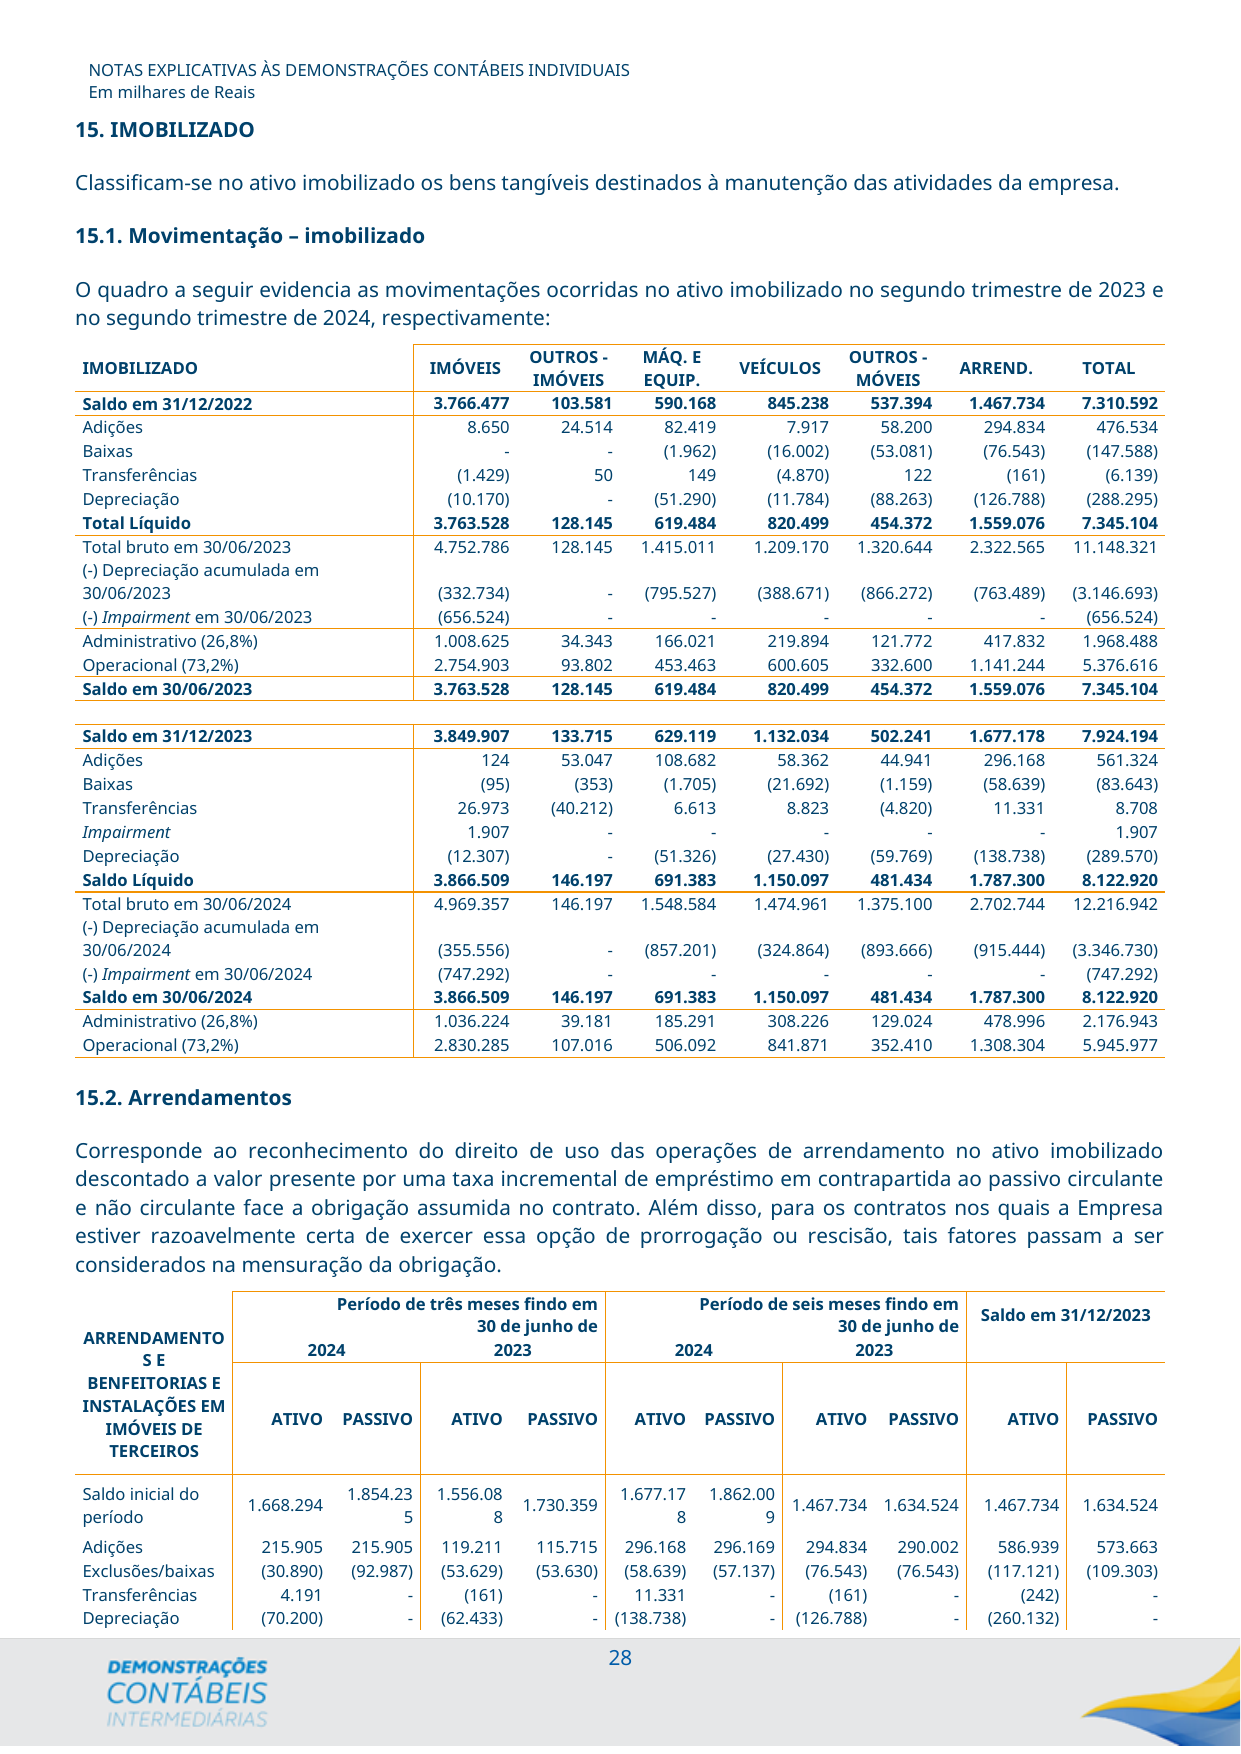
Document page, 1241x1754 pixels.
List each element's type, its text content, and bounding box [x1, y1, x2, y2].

table_cell 3.866.509 [414, 985, 517, 1009]
table_cell 3.849.907 [414, 725, 517, 748]
subtitle Arrendamentos [75, 1083, 1165, 1111]
table_cell 8.650 [414, 416, 517, 439]
table_cell 11.331 [940, 796, 1052, 819]
table_cell 1.907 [414, 820, 517, 843]
table_cell 2.176.943 [1053, 1010, 1165, 1033]
table_cell 58.362 [724, 749, 836, 772]
table_cell 1.036.224 [414, 1010, 517, 1033]
table_cell 481.434 [836, 985, 939, 1009]
table_cell (51.290) [620, 487, 723, 511]
table_cell Adições [75, 749, 413, 772]
table_cell 2024 [606, 1338, 782, 1362]
table_cell 119.211 [421, 1535, 510, 1559]
table_cell (-) Impairment em 30/06/2023 [75, 604, 413, 628]
table_cell 7.345.104 [1053, 677, 1165, 700]
table_cell 1.320.644 [836, 536, 939, 558]
table_cell (355.556) [414, 915, 517, 961]
table_cell 6.613 [620, 796, 723, 819]
table_cell - [510, 1583, 605, 1606]
table_cell Impairment [75, 820, 413, 843]
table_cell 1.008.625 [414, 629, 517, 652]
table_cell 1.132.034 [724, 725, 836, 748]
table_cell (6.139) [1053, 463, 1165, 487]
table_cell 34.343 [517, 629, 620, 652]
table_cell - [517, 604, 620, 628]
table_cell 103.581 [517, 392, 620, 415]
table_cell 454.372 [836, 677, 939, 700]
table_cell - [836, 820, 939, 843]
table_cell - [1067, 1583, 1165, 1606]
table_cell (12.307) [414, 844, 517, 867]
table_cell 1.209.170 [724, 536, 836, 558]
table_cell 478.996 [940, 1010, 1052, 1033]
table_cell 2.322.565 [940, 536, 1052, 558]
table_cell - [330, 1583, 420, 1606]
table_cell 1.308.304 [940, 1033, 1052, 1057]
table_cell 129.024 [836, 1010, 939, 1033]
table_cell 185.291 [620, 1010, 723, 1033]
table_cell 1.415.011 [620, 536, 723, 558]
table_cell (147.588) [1053, 439, 1165, 463]
table_cell 12.216.942 [1053, 893, 1165, 915]
table_cell 4.191 [233, 1583, 330, 1606]
table_cell (59.769) [836, 844, 939, 867]
table_cell 1.150.097 [724, 868, 836, 891]
table_cell 296.168 [940, 749, 1052, 772]
table_cell 476.534 [1053, 416, 1165, 439]
table_cell - [517, 820, 620, 843]
table_cell Administrativo (26,8%) [75, 1010, 413, 1033]
table_cell (747.292) [1053, 961, 1165, 985]
table_cell 166.021 [620, 629, 723, 652]
table_cell Adições [75, 416, 413, 439]
table_cell 1.730.359 [510, 1475, 605, 1535]
table_cell 820.499 [724, 511, 836, 534]
table_cell 2024 [233, 1338, 420, 1362]
table_cell 44.941 [836, 749, 939, 772]
table_cell (95) [414, 772, 517, 796]
table_cell 2023 [420, 1338, 605, 1362]
table_cell - [517, 844, 620, 867]
table_cell (1.962) [620, 439, 723, 463]
table_cell (53.081) [836, 439, 939, 463]
table_cell (11.784) [724, 487, 836, 511]
table_cell Total bruto em 30/06/2024 [75, 893, 413, 915]
table_cell 128.145 [517, 536, 620, 558]
table_cell 215.905 [233, 1535, 330, 1559]
table_cell 3.766.477 [414, 392, 517, 415]
table_cell 481.434 [836, 868, 939, 891]
table_cell (109.303) [1067, 1559, 1165, 1583]
table_cell 7.310.592 [1053, 392, 1165, 415]
table_cell (795.527) [620, 559, 723, 604]
table_cell ATIVO [233, 1363, 330, 1474]
table_cell - [517, 915, 620, 961]
table_cell 122 [836, 463, 939, 487]
table_cell 7.345.104 [1053, 511, 1165, 534]
table_cell 691.383 [620, 868, 723, 891]
table_header OUTROS - IMÓVEIS [517, 345, 620, 391]
table_cell (857.201) [620, 915, 723, 961]
table_cell (656.524) [1053, 604, 1165, 628]
table_cell 296.168 [606, 1535, 693, 1559]
table_cell 50 [517, 463, 620, 487]
table_cell 2.702.744 [940, 893, 1052, 915]
table_cell (21.692) [724, 772, 836, 796]
picture [0, 1637, 1241, 1746]
table_cell 11.331 [606, 1583, 693, 1606]
table_cell - [330, 1606, 420, 1630]
table_cell (1.705) [620, 772, 723, 796]
table_cell 146.197 [517, 893, 620, 915]
table_cell [517, 701, 620, 724]
table_cell (58.639) [940, 772, 1052, 796]
table_cell (83.643) [1053, 772, 1165, 796]
table_cell 453.463 [620, 652, 723, 676]
table_cell - [510, 1606, 605, 1630]
table_cell (53.629) [421, 1559, 510, 1583]
table_cell 619.484 [620, 511, 723, 534]
table_cell Adições [75, 1535, 232, 1559]
table_cell (40.212) [517, 796, 620, 819]
table_cell (138.738) [940, 844, 1052, 867]
table_cell [836, 701, 939, 724]
table_cell 5.945.977 [1053, 1033, 1165, 1057]
table_cell 133.715 [517, 725, 620, 748]
table_cell [967, 1338, 1165, 1362]
table_cell (4.820) [836, 796, 939, 819]
table_cell Administrativo (26,8%) [75, 629, 413, 652]
table_cell Depreciação [75, 487, 413, 511]
table_cell 1.787.300 [940, 868, 1052, 891]
table_cell 1.467.734 [783, 1475, 874, 1535]
table_cell - [940, 604, 1052, 628]
table_cell (1.429) [414, 463, 517, 487]
table_header MÁQ. E EQUIP. [620, 345, 723, 391]
table_cell (57.137) [693, 1559, 782, 1583]
table_cell (893.666) [836, 915, 939, 961]
table_header Período de seis meses findo em 30 de junho de [606, 1292, 966, 1338]
table_cell (30.890) [233, 1559, 330, 1583]
table_cell 124 [414, 749, 517, 772]
table_cell 290.002 [875, 1535, 966, 1559]
table_cell - [724, 961, 836, 985]
table_cell 5.376.616 [1053, 652, 1165, 676]
table_cell 93.802 [517, 652, 620, 676]
table_cell 308.226 [724, 1010, 836, 1033]
table_cell 3.763.528 [414, 511, 517, 534]
table_cell Operacional (73,2%) [75, 1033, 413, 1057]
table_cell ATIVO [783, 1363, 874, 1474]
table_cell [413, 701, 517, 724]
table_cell 219.894 [724, 629, 836, 652]
table_cell (-) Impairment em 30/06/2024 [75, 961, 413, 985]
table_cell - [517, 487, 620, 511]
table_cell ATIVO [967, 1363, 1066, 1474]
table_cell 352.410 [836, 1033, 939, 1057]
table_cell 586.939 [967, 1535, 1066, 1559]
table_cell ATIVO [421, 1363, 510, 1474]
table_cell (51.326) [620, 844, 723, 867]
table_cell 1.467.734 [967, 1475, 1066, 1535]
table_cell [940, 701, 1052, 724]
table_cell Saldo em 31/12/2023 [75, 725, 413, 748]
table_cell [75, 701, 413, 724]
table_cell - [724, 820, 836, 843]
table_header Período de três meses findo em 30 de junho de [233, 1292, 605, 1338]
table_cell Baixas [75, 772, 413, 796]
table_cell Saldo em 30/06/2023 [75, 677, 413, 700]
table_cell - [875, 1606, 966, 1630]
table_cell - [517, 961, 620, 985]
table_cell 3.763.528 [414, 677, 517, 700]
table_cell 39.181 [517, 1010, 620, 1033]
table_cell 454.372 [836, 511, 939, 534]
table_cell 1.474.961 [724, 893, 836, 915]
table_cell Saldo em 30/06/2024 [75, 985, 413, 1009]
table_cell (126.788) [940, 487, 1052, 511]
table_cell (4.870) [724, 463, 836, 487]
table_cell 8.708 [1053, 796, 1165, 819]
table_cell - [620, 820, 723, 843]
table_cell - [940, 961, 1052, 985]
table_cell Total Líquido [75, 511, 413, 534]
table_header ARREND. [940, 345, 1052, 391]
table_cell Transferências [75, 463, 413, 487]
table_cell (117.121) [967, 1559, 1066, 1583]
table_cell (138.738) [606, 1606, 693, 1630]
table_cell - [517, 439, 620, 463]
text O quadro a seguir evidencia as movimentações ocorridas no ativo imobilizado no segundo trimestre de 2023 e no segundo trimestre de 2024, respectivamente: [75, 275, 1165, 332]
table_cell 629.119 [620, 725, 723, 748]
table_cell 417.832 [940, 629, 1052, 652]
table_cell 146.197 [517, 868, 620, 891]
table_cell 1.150.097 [724, 985, 836, 1009]
table_cell 1.677.178 [940, 725, 1052, 748]
table_cell (242) [967, 1583, 1066, 1606]
table_cell 26.973 [414, 796, 517, 819]
table_cell 1.375.100 [836, 893, 939, 915]
table_cell (747.292) [414, 961, 517, 985]
table_cell - [836, 961, 939, 985]
table_cell Baixas [75, 439, 413, 463]
table_cell 108.682 [620, 749, 723, 772]
table_cell 8.122.920 [1053, 985, 1165, 1009]
table_cell Operacional (73,2%) [75, 652, 413, 676]
table_cell - [620, 961, 723, 985]
table_cell (161) [421, 1583, 510, 1606]
table_cell (53.630) [510, 1559, 605, 1583]
table_cell 128.145 [517, 511, 620, 534]
table_cell [620, 701, 723, 724]
table_header OUTROS - MÓVEIS [836, 345, 939, 391]
table_cell (288.295) [1053, 487, 1165, 511]
table_cell 107.016 [517, 1033, 620, 1057]
table_cell 1.907 [1053, 820, 1165, 843]
table_cell - [940, 820, 1052, 843]
table_cell - [693, 1606, 782, 1630]
table_cell 332.600 [836, 652, 939, 676]
table_cell PASSIVO [693, 1363, 782, 1474]
table_cell 845.238 [724, 392, 836, 415]
table_cell ATIVO [606, 1363, 693, 1474]
table_cell 146.197 [517, 985, 620, 1009]
table_cell 1.634.524 [1067, 1475, 1165, 1535]
text Corresponde ao reconhecimento do direito de uso das operações de arrendamento no ativo imobilizado descontado a valor presente por uma taxa incremental de empréstimo em contrapartida ao passivo circulante e não circulante face a obrigação assumida no contrato. Além disso, para os contratos nos quais a Empresa estiver razoavelmente certa de exercer essa opção de prorrogação ou rescisão, tais fatores passam a ser considerados na mensuração da obrigação. [75, 1136, 1165, 1278]
table_cell (289.570) [1053, 844, 1165, 867]
table_cell Saldo Líquido [75, 868, 413, 891]
table_cell 8.122.920 [1053, 868, 1165, 891]
table_cell (161) [940, 463, 1052, 487]
table_cell - [517, 559, 620, 604]
table_cell 149 [620, 463, 723, 487]
table_cell Transferências [75, 1583, 232, 1606]
table_cell 820.499 [724, 677, 836, 700]
table_cell Saldo inicial do período [75, 1475, 232, 1535]
table_cell 53.047 [517, 749, 620, 772]
table_cell 506.092 [620, 1033, 723, 1057]
table_cell 1.668.294 [233, 1475, 330, 1535]
table_cell (656.524) [414, 604, 517, 628]
table_cell (-) Depreciação acumulada em 30/06/2024 [75, 915, 413, 961]
table_header IMOBILIZADO [75, 344, 413, 391]
table_header TOTAL [1053, 345, 1165, 391]
table_cell (161) [783, 1583, 874, 1606]
table_cell (92.987) [330, 1559, 420, 1583]
text Classificam-se no ativo imobilizado os bens tangíveis destinados à manutenção das atividades da empresa. [75, 168, 1165, 197]
table_cell 1.968.488 [1053, 629, 1165, 652]
table_cell 128.145 [517, 677, 620, 700]
table_cell PASSIVO [330, 1363, 420, 1474]
table_cell PASSIVO [875, 1363, 966, 1474]
table_cell (70.200) [233, 1606, 330, 1630]
table_cell (260.132) [967, 1606, 1066, 1630]
table_cell - [724, 604, 836, 628]
table_cell 1.559.076 [940, 677, 1052, 700]
table_cell 1.854.235 [330, 1475, 420, 1535]
table_cell - [875, 1583, 966, 1606]
table_header ARRENDAMENTOS E BENFEITORIAS E INSTALAÇÕES EM IMÓVEIS DE TERCEIROS [75, 1291, 232, 1474]
table_cell (388.671) [724, 559, 836, 604]
table_cell (62.433) [421, 1606, 510, 1630]
table_header Saldo em 31/12/2023 [967, 1292, 1165, 1338]
subtitle IMOBILIZADO [75, 115, 1165, 143]
table_cell 294.834 [940, 416, 1052, 439]
table_cell 1.862.009 [693, 1475, 782, 1535]
table_cell 1.559.076 [940, 511, 1052, 534]
table_cell (763.489) [940, 559, 1052, 604]
table_cell 11.148.321 [1053, 536, 1165, 558]
table_cell Total bruto em 30/06/2023 [75, 536, 413, 558]
table_cell - [836, 604, 939, 628]
table_cell 2.754.903 [414, 652, 517, 676]
table_cell 3.866.509 [414, 868, 517, 891]
table_cell (27.430) [724, 844, 836, 867]
table_cell Exclusões/baixas [75, 1559, 232, 1583]
table_header VEÍCULOS [724, 345, 836, 391]
table_cell - [414, 439, 517, 463]
table_cell - [693, 1583, 782, 1606]
table_cell 1.556.088 [421, 1475, 510, 1535]
table_cell 4.752.786 [414, 536, 517, 558]
table_cell (915.444) [940, 915, 1052, 961]
table_header IMÓVEIS [414, 345, 517, 391]
table_cell (866.272) [836, 559, 939, 604]
table_cell PASSIVO [1067, 1363, 1165, 1474]
table_cell Depreciação [75, 844, 413, 867]
table_cell 537.394 [836, 392, 939, 415]
table_cell 1.787.300 [940, 985, 1052, 1009]
table_cell - [1067, 1606, 1165, 1630]
table_cell 502.241 [836, 725, 939, 748]
table_cell (10.170) [414, 487, 517, 511]
table_cell (88.263) [836, 487, 939, 511]
table_cell (3.146.693) [1053, 559, 1165, 604]
table_cell 7.917 [724, 416, 836, 439]
table_cell Transferências [75, 796, 413, 819]
table_cell (76.543) [875, 1559, 966, 1583]
table_cell 1.467.734 [940, 392, 1052, 415]
table_cell 691.383 [620, 985, 723, 1009]
table_cell (1.159) [836, 772, 939, 796]
table_cell 1.634.524 [875, 1475, 966, 1535]
table_cell 573.663 [1067, 1535, 1165, 1559]
table_cell 8.823 [724, 796, 836, 819]
table_cell - [620, 604, 723, 628]
table_cell 82.419 [620, 416, 723, 439]
table_cell (324.864) [724, 915, 836, 961]
table_cell 121.772 [836, 629, 939, 652]
table_cell 2023 [782, 1338, 966, 1362]
table_cell 296.169 [693, 1535, 782, 1559]
table_cell [724, 701, 836, 724]
table_cell (126.788) [783, 1606, 874, 1630]
table_cell 115.715 [510, 1535, 605, 1559]
table_cell 58.200 [836, 416, 939, 439]
table_cell [1053, 701, 1165, 724]
table_cell 294.834 [783, 1535, 874, 1559]
subtitle Movimentação – imobilizado [75, 222, 1165, 250]
table_cell 24.514 [517, 416, 620, 439]
table_cell 215.905 [330, 1535, 420, 1559]
table_cell 1.141.244 [940, 652, 1052, 676]
table_cell 600.605 [724, 652, 836, 676]
table_cell (76.543) [783, 1559, 874, 1583]
table_cell 4.969.357 [414, 893, 517, 915]
table_cell Saldo em 31/12/2022 [75, 392, 413, 415]
table_cell (16.002) [724, 439, 836, 463]
table_cell 619.484 [620, 677, 723, 700]
table_cell 561.324 [1053, 749, 1165, 772]
table_cell (332.734) [414, 559, 517, 604]
table_cell (58.639) [606, 1559, 693, 1583]
table_cell (353) [517, 772, 620, 796]
table_cell 590.168 [620, 392, 723, 415]
table_cell 2.830.285 [414, 1033, 517, 1057]
table_cell PASSIVO [510, 1363, 605, 1474]
table_cell 1.548.584 [620, 893, 723, 915]
table_cell (76.543) [940, 439, 1052, 463]
table_cell Depreciação [75, 1606, 232, 1630]
table_cell (3.346.730) [1053, 915, 1165, 961]
table_cell (-) Depreciação acumulada em 30/06/2023 [75, 559, 413, 604]
table_cell 841.871 [724, 1033, 836, 1057]
table_cell 7.924.194 [1053, 725, 1165, 748]
table_cell 1.677.178 [606, 1475, 693, 1535]
